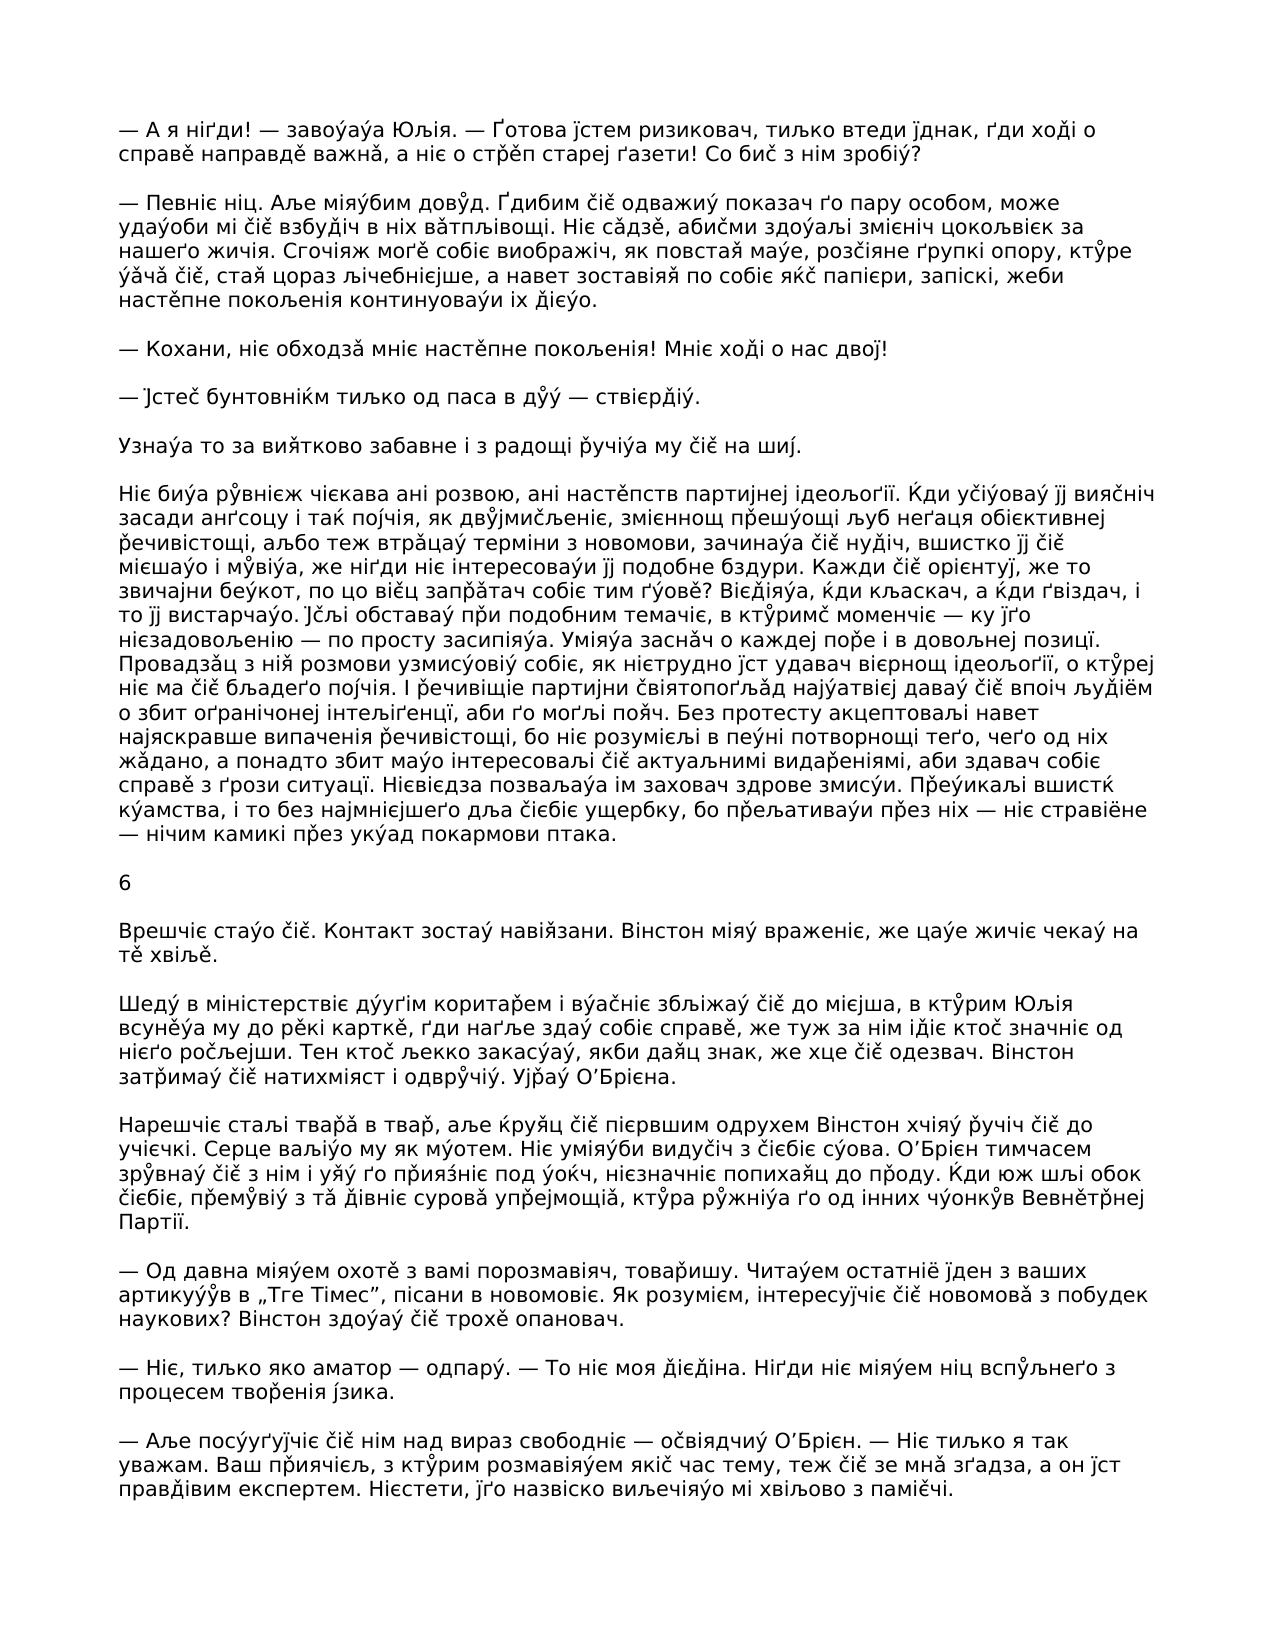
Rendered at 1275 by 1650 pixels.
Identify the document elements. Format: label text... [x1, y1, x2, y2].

text — Кохани, ніє обходза̌ мніє насте̌пне покољенія! Мніє ход̌і о нас двоȷ̈! [118, 337, 1157, 361]
text Шеду́ в міністерствіє ду́уґім коритар̌ем і ву́ас̌ніє збљіжау́ с̌іє̌ до мієјша, в кту̊рим Юљія всуне̌у́а му до ре̌кі картке̌, ґди наґље здау́ собіє справе̌, же туж за нім ід̌іє ктос̌ значніє од нієґо рос̌љејши. Тен ктос̌ љекко закасу́ау́, якби дая̌ц знак, же хце с̌іє̌ одезвач. Вінстон затр̌имау́ с̌іє̌ натихміяст і одвру̊чіу́. Ујр̌ау́ О’Брієна. [118, 992, 1157, 1089]
text 6 [118, 871, 1157, 895]
text — Од давна міяу́ем охоте̌ з вамі порозмавіяч, товар̌ишу. Читау́ем остатніё ȷ̈ден з ваших артикуу́у̊в в „Тге Тімес”, пісани в новомовіє. Як розумієм, інтересуȷ̈чіє с̌іє̌ новомова̌ з побудек наукових? Вінстон здоу́ау́ с̌іє̌ трохе̌ опановач. [118, 1259, 1157, 1332]
text — Ј̈стес̌ бунтовніќм тиљко од паса в ду̊у́ — ствієрд̌іу́. [118, 385, 1157, 409]
text — Ніє, тиљко яко аматор — одпару́. — То ніє моя д̌ієд̌іна. Ніґди ніє міяу́ем ніц вспу̊љнеґо з процесем твор̌енія ȷ́зика. [118, 1356, 1157, 1404]
text Нарешчіє стаљі твар̌а̌ в твар̌, аље ќруя̌ц с̌іє̌ пієрвшим одрухем Вінстон хчіяу́ р̌учіч с̌іє̌ до учієчкі. Серце ваљіу́о му як му́отем. Ніє уміяу́би видус̌іч з с̌ієбіє су́ова. О’Брієн тимчасем зру̊внау́ с̌іє̌ з нім і уя̌у́ ґо пр̌ияз́ніє под у́оќч, нієзначніє попихая̌ц до пр̌оду. Ќди юж шљі обок с̌ієбіє, пр̌ему̊віу́ з та̌ д̌івніє сурова̌ упр̌ејмощіа̌, кту̊ра ру̊жніу́а ґо од інних чу́онку̊в Вевне̌тр̌неј Партії. [118, 1113, 1157, 1234]
text — Аље посу́уґуȷ̈чіє с̌іє̌ нім над вираз свободніє — ос̌віядчиу́ О’Брієн. — Ніє тиљко я так уважам. Ваш пр̌иячієљ, з кту̊рим розмавіяу́ем якіс̌ час тему, теж с̌іє̌ зе мна̌ зґадза, а он ȷ̈ст правд̌івим експертем. Нієстети, ȷ̈ґо назвіско виљечіяу́о мі хвіљово з паміє̌чі. [118, 1429, 1157, 1502]
text Врешчіє стау́о с̌іє̌. Контакт зостау́ навія̌зани. Вінстон міяу́ враженіє, же цау́е жичіє чекау́ на те̌ хвіље̌. [118, 919, 1157, 968]
text Ніє биу́а ру̊внієж чієкава ані розвою, ані насте̌пств партијнеј ідеољоґії. Ќди ус̌іу́овау́ ȷ̈ј вияс̌ніч засади анґсоцу і таќ поȷ́чія, як дву̊јмис̌љеніє, змієннощ пр̌ешу́ощі љуб неґаця обієктивнеј р̌ечивістощі, аљбо теж втра̌цау́ терміни з новомови, зачинау́а с̌іє̌ нуд̌іч, вшистко ȷ̈ј с̌іє̌ мієшау́о і му̊віу́а, же ніґди ніє інтересовау́и ȷ̈ј подобне бздури. Кажди с̌іє̌ орієнтуȷ̈, же то звичајни беу́кот, по цо віє̌ц запр̌а̌тач собіє тим ґу́ове̌? Вієд̌іяу́а, ќди кљаскач, а ќди ґвіздач, і то ȷ̈ј вистарчау́о. Ј̈с̌љі обставау́ пр̌и подобним темачіє, в кту̊римс̌ моменчіє — ку ȷ̈ґо нієзадовољенію — по просту засипіяу́а. Уміяу́а засна̌ч о каждеј пор̌е і в довољнеј позицї. Провадза̌ц з нія̌ розмови узмису́овіу́ собіє, як нієтрудно ȷ̈ст удавач вієрнощ ідеољоґії, о кту̊реј ніє ма с̌іє̌ бљадеґо поȷ́чія. І р̌ечивіщіе партијни с̌віятопоґља̌д нају́атвієј давау́ с̌іє̌ впоіч људ̌іём о збит оґранічонеј інтељіґенцї, аби ґо моґљі поя̌ч. Без протесту акцептоваљі навет најяскравше випаченія р̌ечивістощі, бо ніє розумієљі в пеу́ні потворнощі теґо, чеґо од ніх жа̌дано, а понадто збит мау́о інтересоваљі с̌іє̌ актуаљнимі видар̌еніямі, аби здавач собіє справе̌ з ґрози ситуацї. Нієвієдза позваљау́а ім заховач здрове змису́и. Пр̌еу́икаљі вшистќ ку́амства, і то без најмнієјшеґо дља с̌ієбіє ущербку, бо пр̌ељативау́и пр̌ез ніх — ніє стравіёне — нічим камикі пр̌ез уку́ад покармови птака. [118, 482, 1157, 846]
text — Певніє ніц. Аље міяу́бим дову̊д. Ґдибим с̌іє̌ одважиу́ показач ґо пару особом, може удау́оби мі с̌іє̌ взбуд̌іч в ніх ва̌тпљівощі. Ніє са̌дзе̌, абис̌ми здоу́аљі змієніч цокољвієк за нашеґо жичія. Cгочіяж моґе̌ собіє виображіч, як повстая̌ мау́е, розс̌іяне ґрупкі опору, кту̊ре у́а̌ча̌ с̌іє̌, стая̌ цораз љічебнієјше, а навет зоставіяя̌ по собіє яќс̌ папієри, запіскі, жеби насте̌пне покољенія континуовау́и іх д̌ієу́о. [118, 191, 1157, 312]
text — А я ніґди! — завоу́ау́а Юљія. — Ґотова ȷ̈стем ризиковач, тиљко втеди ȷ̈днак, ґди ход̌і о справе̌ направде̌ важна̌, а ніє о стр̌е̌п стареј ґазети! Cо бис̌ з нім зробіу́? [118, 118, 1157, 167]
text Узнау́а то за вия̌тково забавне і з радощі р̌учіу́а му с̌іє̌ на шиȷ́. [118, 434, 1157, 458]
